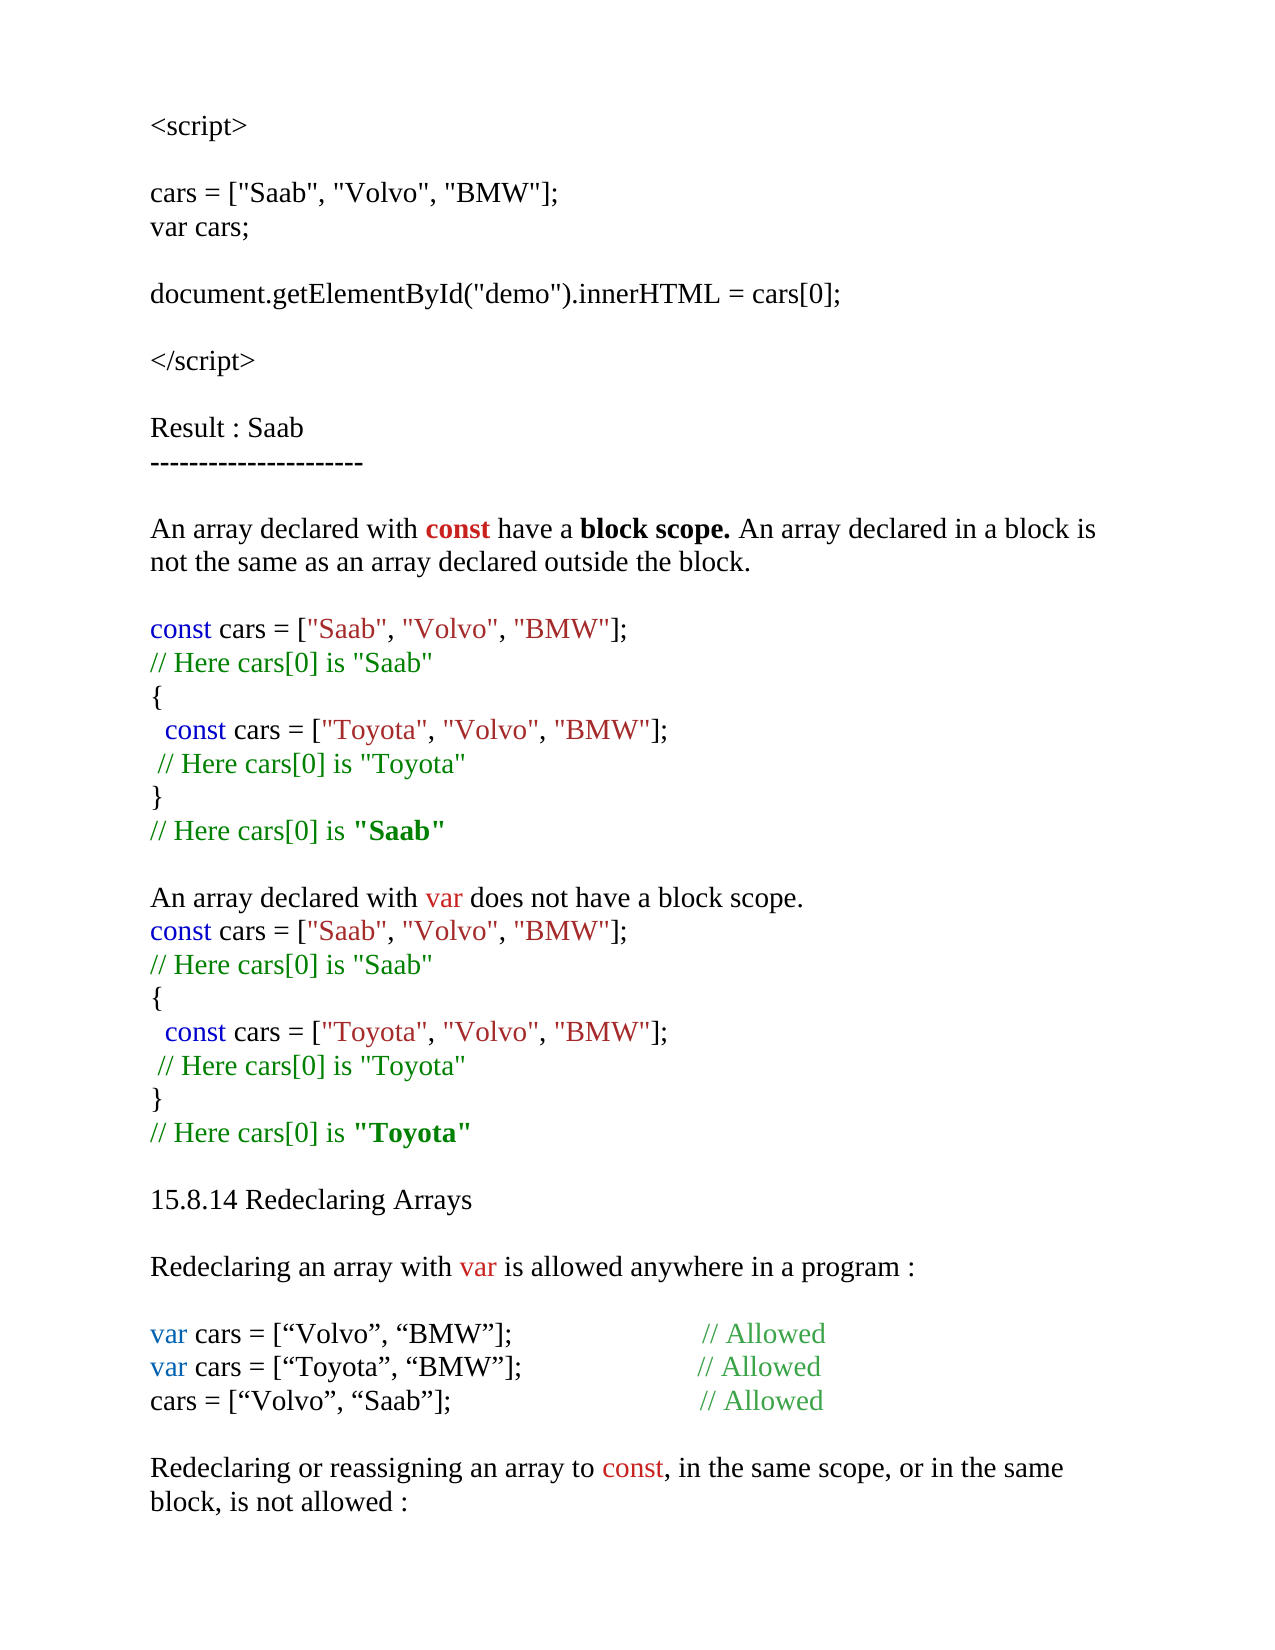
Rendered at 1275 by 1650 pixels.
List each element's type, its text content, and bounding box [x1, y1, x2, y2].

text Result : Saab [150, 410, 1125, 444]
text var cars = [“Toyota”, “BMW”]; // Allowed [150, 1349, 1125, 1383]
text var cars; [150, 209, 1125, 243]
text </script> [150, 343, 1125, 377]
text <script> [150, 108, 1125, 142]
text document.getElementById("demo").innerHTML = cars[0]; [150, 276, 1125, 310]
text const cars = ["Saab", "Volvo", "BMW"]; // Here cars[0] is "Saab" { const cars = ["Toyota", "Volvo", "BMW"]; // Here cars[0] is "Toyota" } // Here cars[0] is "Saab" [150, 612, 1125, 846]
text cars = [“Volvo”, “Saab”]; // Allowed [150, 1383, 1125, 1417]
text An array declared with var does not have a block scope. [150, 880, 1125, 913]
text Redeclaring or reassigning an array to const, in the same scope, or in the same block, is not allowed : [150, 1450, 1125, 1517]
text ---------------------- [150, 444, 1125, 477]
text An array declared with const have a block scope. An array declared in a block is not the same as an array declared outside the block. [150, 511, 1125, 578]
text const cars = ["Saab", "Volvo", "BMW"]; // Here cars[0] is "Saab" { const cars = ["Toyota", "Volvo", "BMW"]; // Here cars[0] is "Toyota" } // Here cars[0] is "Toyota" [150, 913, 1125, 1148]
text var cars = [“Volvo”, “BMW”]; // Allowed [150, 1316, 1125, 1349]
text Redeclaring an array with var is allowed anywhere in a program : [150, 1249, 1125, 1282]
text 15.8.14 Redeclaring Arrays [150, 1182, 1125, 1215]
text cars = ["Saab", "Volvo", "BMW"]; [150, 176, 1125, 209]
